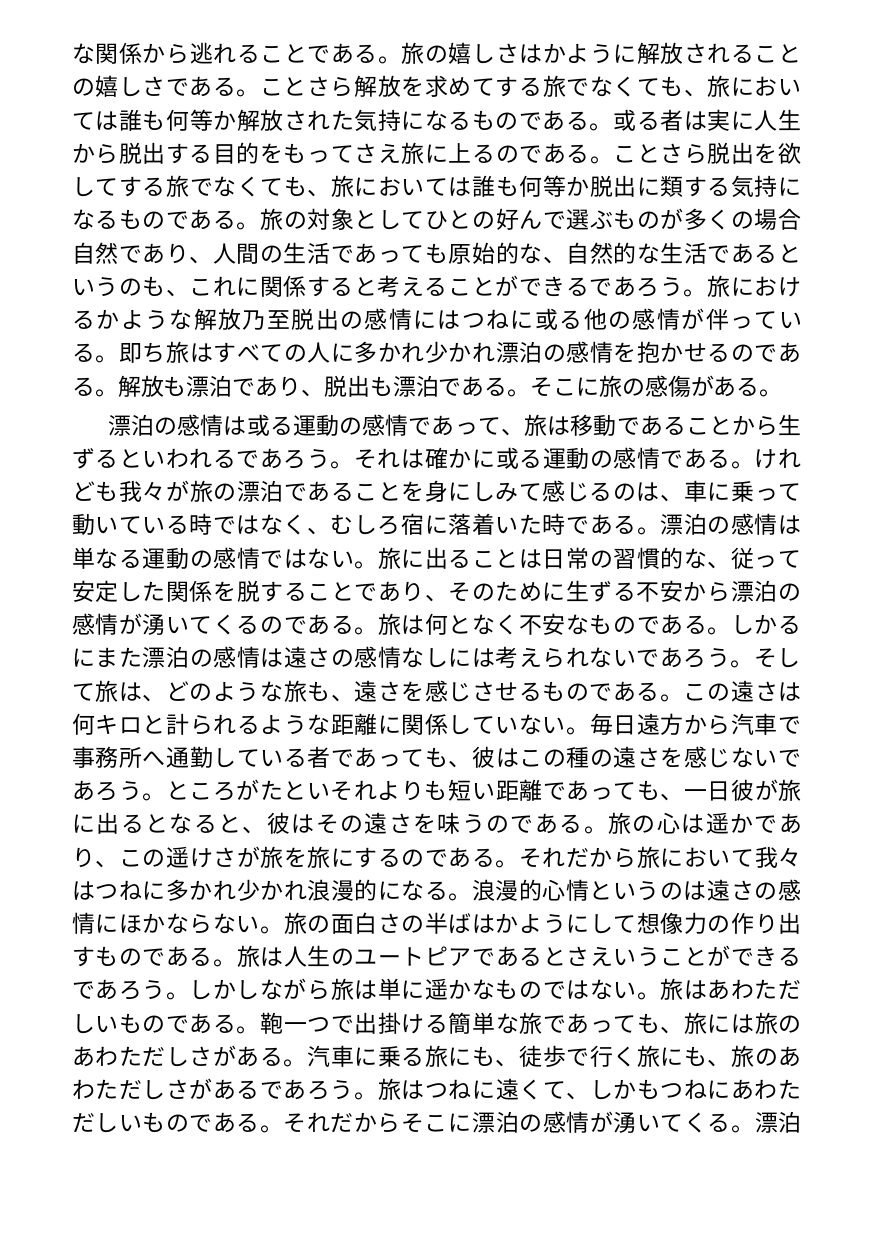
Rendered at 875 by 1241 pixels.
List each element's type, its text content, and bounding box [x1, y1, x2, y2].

text な関係から逃れることである。旅の嬉しさはかように解放されることの嬉しさである。ことさら解放を求めてする旅でなくても、旅においては誰も何等か解放された気持になるものである。或る者は実に人生から脱出する目的をもってさえ旅に上るのである。ことさら脱出を欲してする旅でなくても、旅においては誰も何等か脱出に類する気持になるものである。旅の対象としてひとの好んで選ぶものが多くの場合自然であり、人間の生活であっても原始的な、自然的な生活であるというのも、これに関係すると考えることができるであろう。旅におけるかような解放乃至脱出の感情にはつねに或る他の感情が伴っている。即ち旅はすべての人に多かれ少かれ漂泊の感情を抱かせるのである。解放も漂泊であり、脱出も漂泊である。そこに旅の感傷がある。 [72, 36, 802, 402]
text 漂泊の感情は或る運動の感情であって、旅は移動であることから生ずるといわれるであろう。それは確かに或る運動の感情である。けれども我々が旅の漂泊であることを身にしみて感じるのは、車に乗って動いている時ではなく、むしろ宿に落着いた時である。漂泊の感情は単なる運動の感情ではない。旅に出ることは日常の習慣的な、従って安定した関係を脱することであり、そのために生ずる不安から漂泊の感情が湧いてくるのである。旅は何となく不安なものである。しかるにまた漂泊の感情は遠さの感情なしには考えられないであろう。そして旅は、どのような旅も、遠さを感じさせるものである。この遠さは何キロと計られるような距離に関係していない。毎日遠方から汽車で事務所へ通勤している者であっても、彼はこの種の遠さを感じないであろう。ところがたといそれよりも短い距離であっても、一日彼が旅に出るとなると、彼はその遠さを味うのである。旅の心は遥かであり、この遥けさが旅を旅にするのである。それだから旅において我々はつねに多かれ少かれ浪漫的になる。浪漫的心情というのは遠さの感情にほかならない。旅の面白さの半ばはかようにして想像力の作り出すものである。旅は人生のユートピアであるとさえいうことができるであろう。しかしながら旅は単に遥かなものではない。旅はあわただしいものである。鞄一つで出掛ける簡単な旅であっても、旅には旅のあわただしさがある。汽車に乗る旅にも、徒歩で行く旅にも、旅のあわただしさがあるであろう。旅はつねに遠くて、しかもつねにあわただしいものである。それだからそこに漂泊の感情が湧いてくる。漂泊 [72, 407, 802, 1138]
